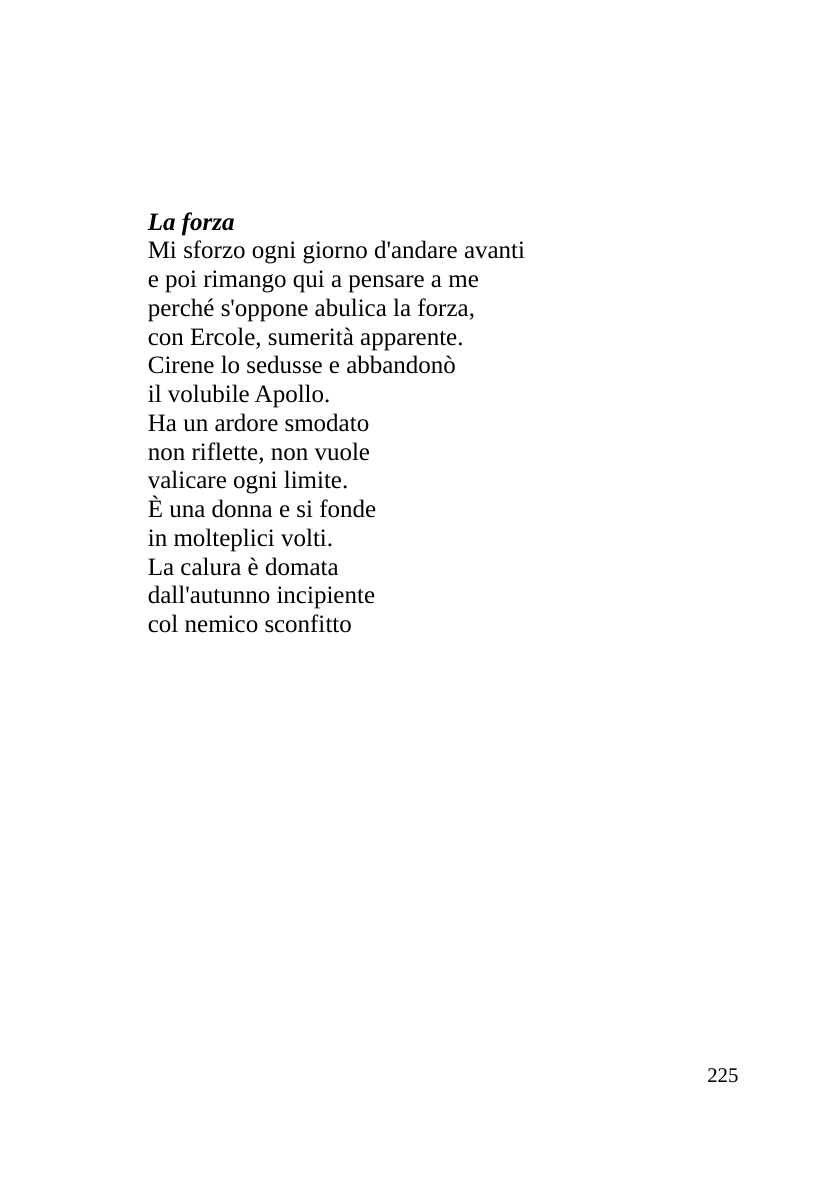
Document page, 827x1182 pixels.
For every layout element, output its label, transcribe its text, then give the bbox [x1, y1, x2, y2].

text Ha un ardore smodato [148, 408, 738, 437]
text È una donna e si fonde [148, 494, 738, 523]
text perché s'oppone abulica la forza, [148, 293, 738, 322]
text col nemico sconfitto [148, 609, 738, 638]
text il volubile Apollo. [148, 379, 738, 408]
text e poi rimango qui a pensare a me [148, 264, 738, 293]
text in molteplici volti. [148, 523, 738, 552]
text La calura è domata [148, 552, 738, 580]
text Cirene lo sedusse e abbandonò [148, 350, 738, 379]
text dall'autunno incipiente [148, 580, 738, 609]
text La forza [148, 207, 738, 235]
text non riflette, non vuole [148, 437, 738, 465]
text valicare ogni limite. [148, 465, 738, 494]
text con Ercole, sumerità apparente. [148, 322, 738, 350]
text Mi sforzo ogni giorno d'andare avanti [148, 235, 738, 264]
